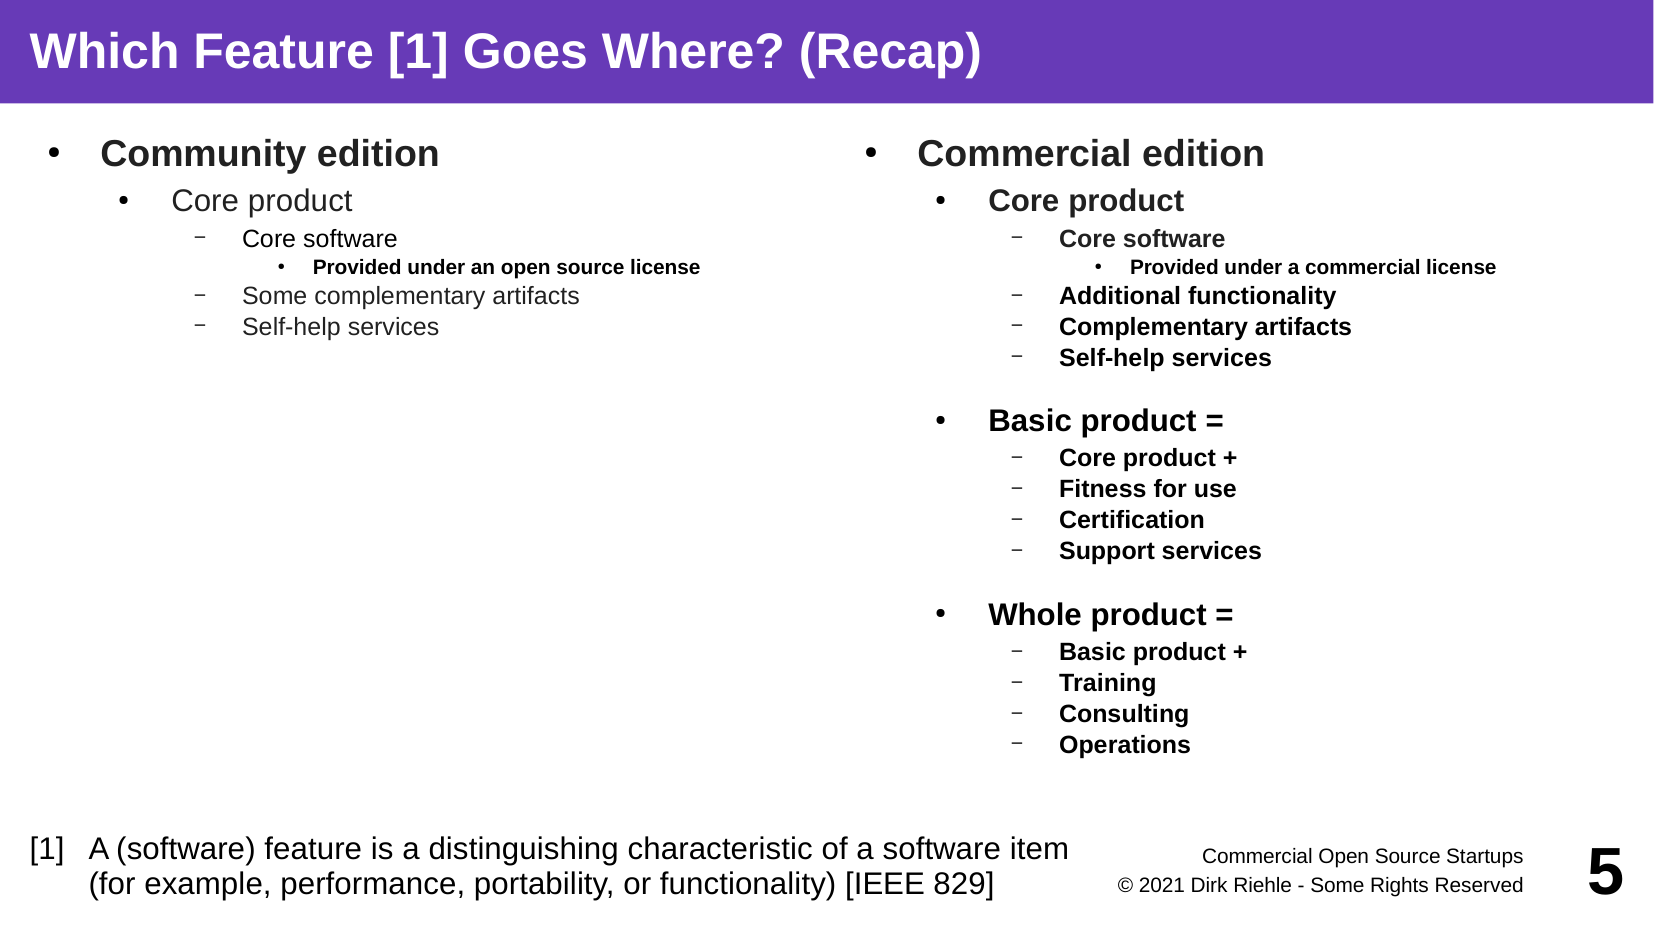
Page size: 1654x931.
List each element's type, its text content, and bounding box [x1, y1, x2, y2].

list Commercial edition Core product Core software Provided under a commercial license Additional functionality Complementary artifacts Self-help services Basic product = Core product + Fitness for use Certification Support services Whole product = Basic product + Training Consulting Operations [846, 132, 1625, 813]
title Which Feature [1] Goes Where? (Recap) [0, 0, 1654, 104]
text_box [1] A (software) feature is a distinguishing characteristic of a software item (for example, performance, portability, or functionality) [IEEE 829] [0, 812, 1093, 931]
list Community edition Core product Core software Provided under an open source license Some complementary artifacts Self-help services [29, 132, 808, 812]
